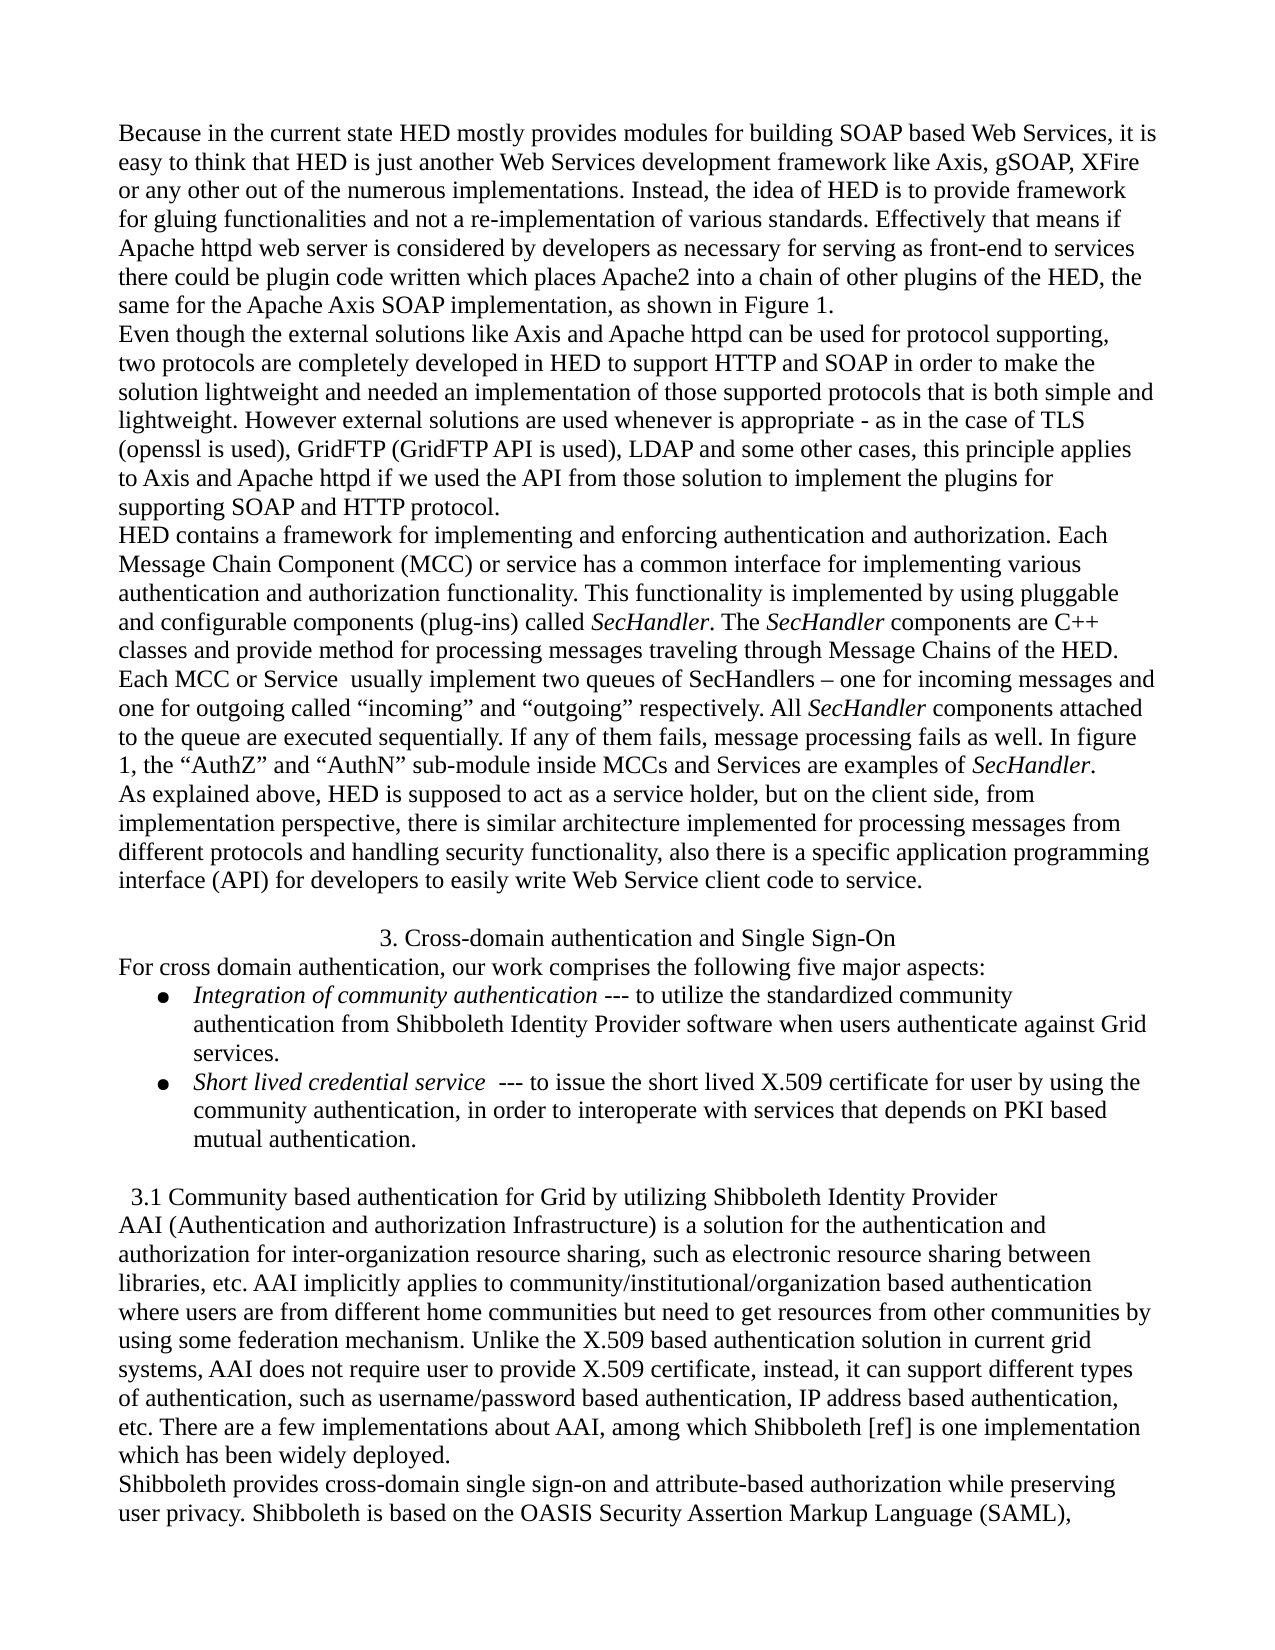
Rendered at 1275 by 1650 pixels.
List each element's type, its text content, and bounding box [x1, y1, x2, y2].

text For cross domain authentication, our work comprises the following five major aspects: [118, 952, 1157, 981]
list Integration of community authentication --- to utilize the standardized community authentication from Shibboleth Identity Provider software when users authenticate against Grid services. [156, 981, 1157, 1067]
text Shibboleth provides cross-domain single sign-on and attribute-based authorization while preserving user privacy. Shibboleth is based on the OASIS Security Assertion Markup Language (SAML), [118, 1469, 1157, 1527]
text 3. Cross-domain authentication and Single Sign-On [118, 923, 1157, 952]
text AAI (Authentication and authorization Infrastructure) is a solution for the authentication and authorization for inter-organization resource sharing, such as electronic resource sharing between libraries, etc. AAI implicitly applies to community/institutional/organization based authentication where users are from different home communities but need to get resources from other communities by using some federation mechanism. Unlike the X.509 based authentication solution in current grid systems, AAI does not require user to provide X.509 certificate, instead, it can support different types of authentication, such as username/password based authentication, IP address based authentication, etc. There are a few implementations about AAI, among which Shibboleth [ref] is one implementation which has been widely deployed. [118, 1211, 1157, 1469]
text As explained above, HED is supposed to act as a service holder, but on the client side, from implementation perspective, there is similar architecture implemented for processing messages from different protocols and handling security functionality, also there is a specific application programming interface (API) for developers to easily write Web Service client code to service. [118, 779, 1157, 894]
text HED contains a framework for implementing and enforcing authentication and authorization. Each Message Chain Component (MCC) or service has a common interface for implementing various authentication and authorization functionality. This functionality is implemented by using pluggable and configurable components (plug-ins) called SecHandler. The SecHandler components are C++ classes and provide method for processing messages traveling through Message Chains of the HED. Each MCC or Service usually implement two queues of SecHandlers – one for incoming messages and one for outgoing called “incoming” and “outgoing” respectively. All SecHandler components attached to the queue are executed sequentially. If any of them fails, message processing fails as well. In figure 1, the “AuthZ” and “AuthN” sub-module inside MCCs and Services are examples of SecHandler. [118, 521, 1157, 779]
text 3.1 Community based authentication for Grid by utilizing Shibboleth Identity Provider [118, 1182, 1157, 1211]
list Short lived credential service --- to issue the short lived X.509 certificate for user by using the community authentication, in order to interoperate with services that depends on PKI based mutual authentication. [156, 1067, 1157, 1153]
text Because in the current state HED mostly provides modules for building SOAP based Web Services, it is easy to think that HED is just another Web Services development framework like Axis, gSOAP, XFire or any other out of the numerous implementations. Instead, the idea of HED is to provide framework for gluing functionalities and not a re-implementation of various standards. Effectively that means if Apache httpd web server is considered by developers as necessary for serving as front-end to services there could be plugin code written which places Apache2 into a chain of other plugins of the HED, the same for the Apache Axis SOAP implementation, as shown in Figure 1. [118, 118, 1157, 319]
text Even though the external solutions like Axis and Apache httpd can be used for protocol supporting, two protocols are completely developed in HED to support HTTP and SOAP in order to make the solution lightweight and needed an implementation of those supported protocols that is both simple and lightweight. However external solutions are used whenever is appropriate - as in the case of TLS (openssl is used), GridFTP (GridFTP API is used), LDAP and some other cases, this principle applies to Axis and Apache httpd if we used the API from those solution to implement the plugins for supporting SOAP and HTTP protocol. [118, 319, 1157, 521]
